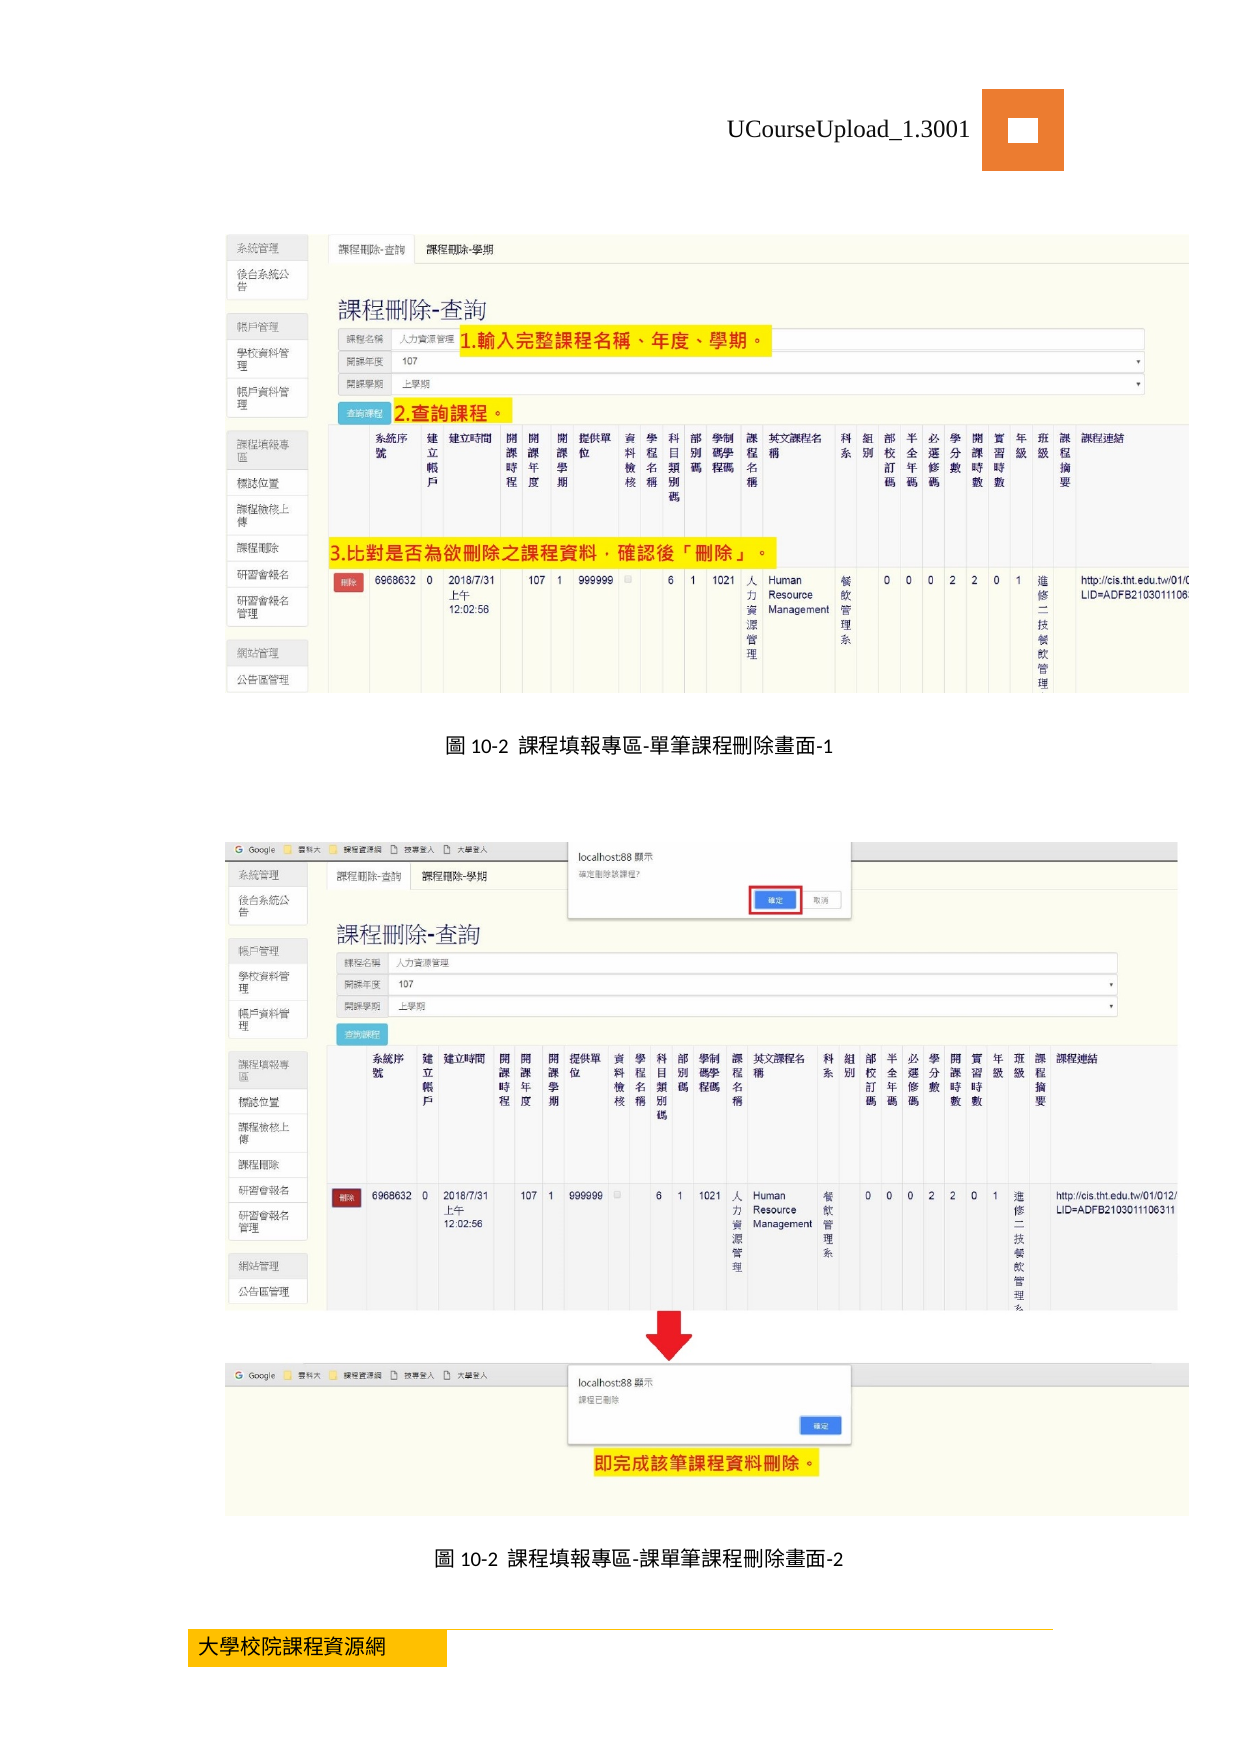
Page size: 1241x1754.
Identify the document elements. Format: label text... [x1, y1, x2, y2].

text 圖 10-2 課程填報專區-課單筆課程刪除畫面-2 [225, 1516, 1053, 1578]
text 圖 10-2 課程填報專區-單筆課程刪除畫面-1 [225, 703, 1053, 766]
